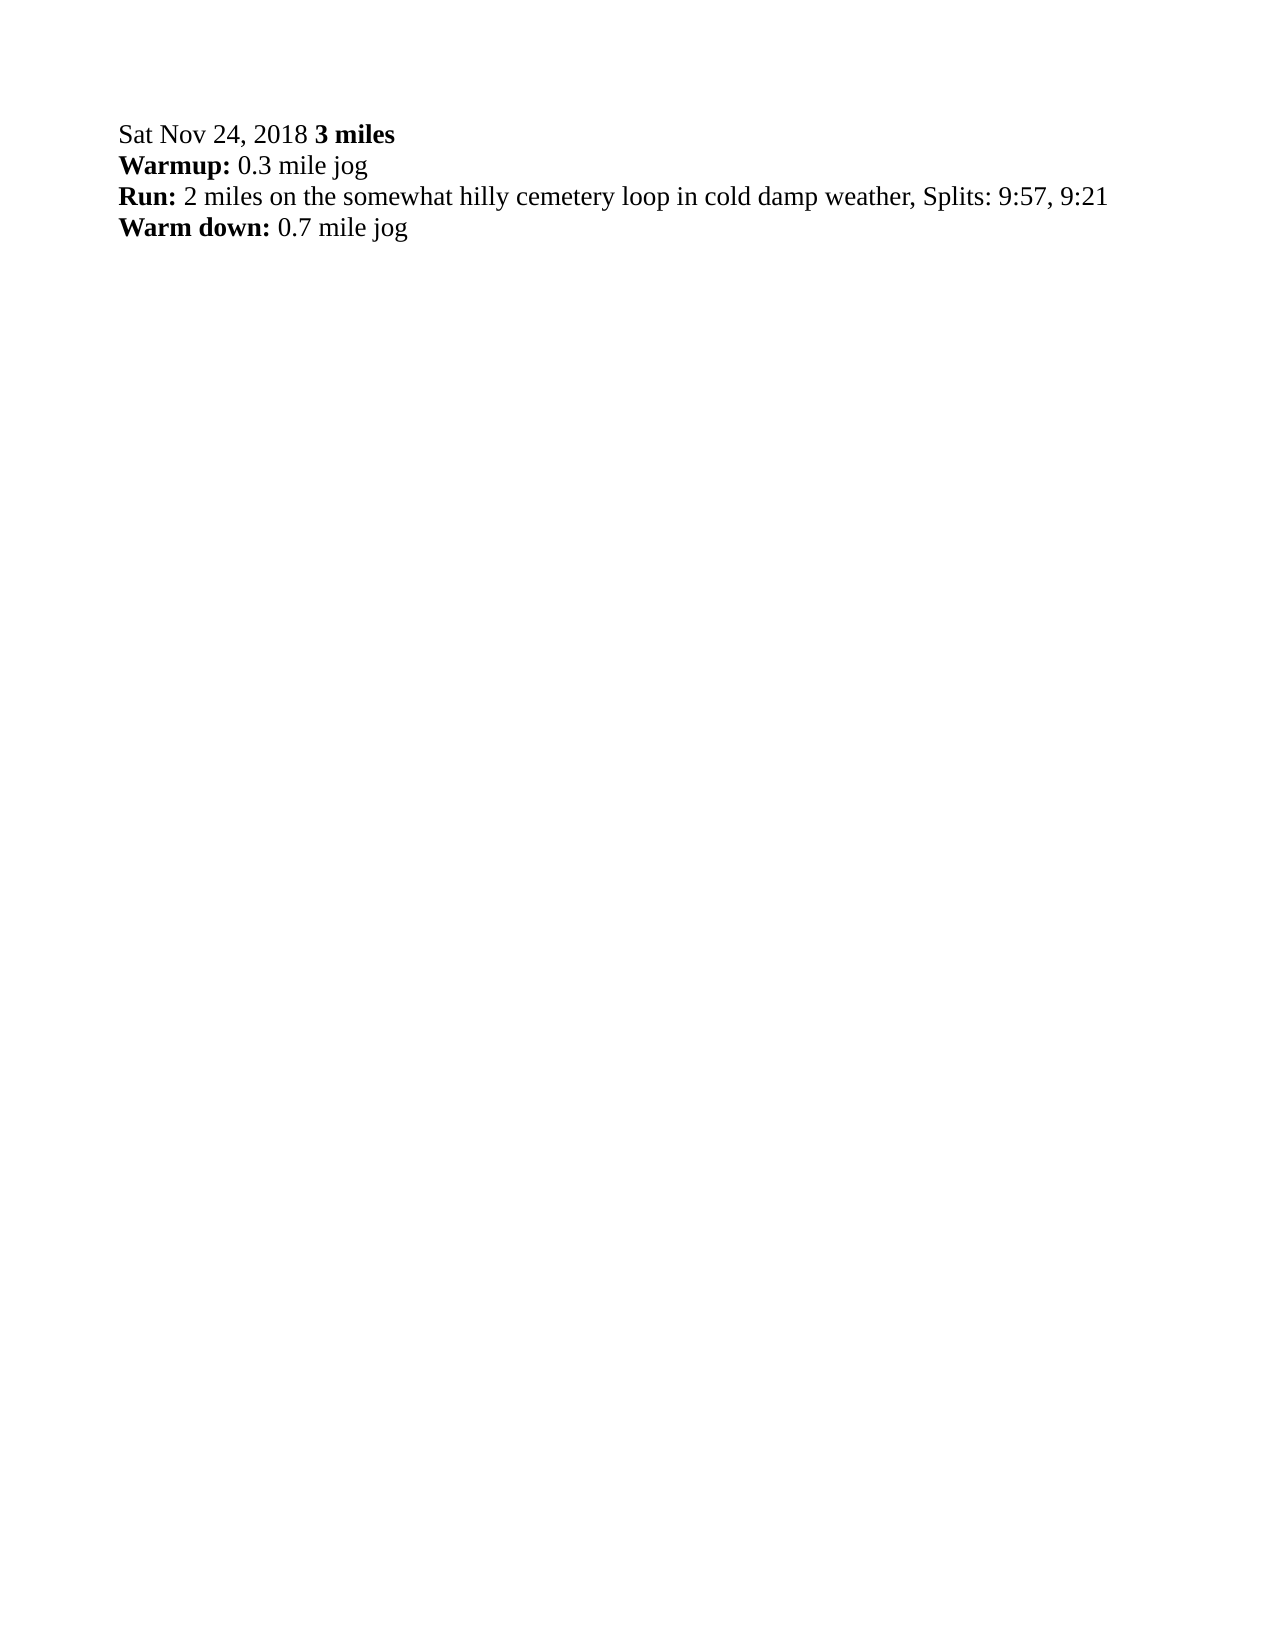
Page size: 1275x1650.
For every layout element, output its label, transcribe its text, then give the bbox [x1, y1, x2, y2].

text Run: 2 miles on the somewhat hilly cemetery loop in cold damp weather, Splits: 9:57, 9:21 [118, 180, 1161, 212]
text Sat Nov 24, 2018 3 miles [118, 118, 1161, 149]
text Warm down: 0.7 mile jog [118, 212, 1161, 243]
text Warmup: 0.3 mile jog [118, 149, 1161, 180]
